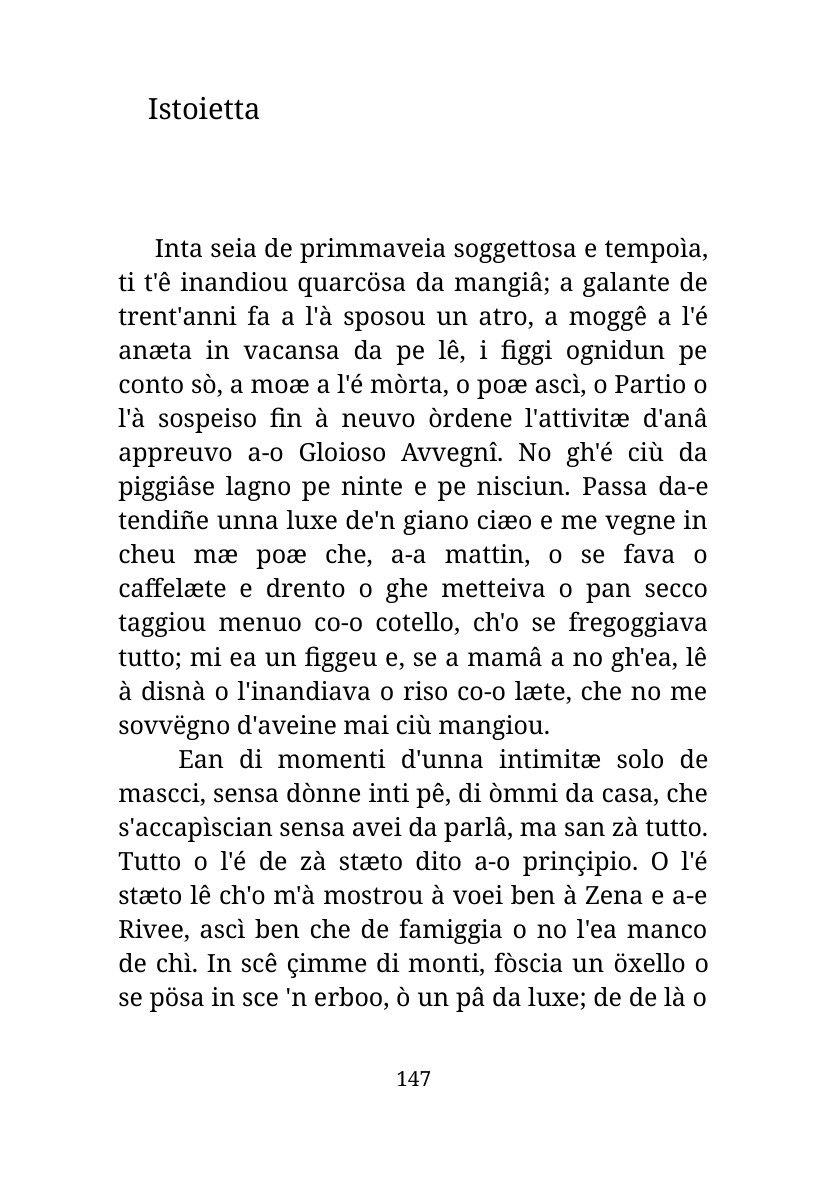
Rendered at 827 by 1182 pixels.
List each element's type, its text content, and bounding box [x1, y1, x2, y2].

text Inta seia de primmaveia soggettosa e tempoìa, ti t'ê inandiou quarcösa da mangiâ; a galante de trent'anni fa a l'à sposou un atro, a moggê a l'é anæta in vacansa da pe lê, i figgi ognidun pe conto sò, a moæ a l'é mòrta, o poæ ascì, o Partio o l'à sospeiso fin à neuvo òrdene l'attivitæ d'anâ appreuvo a-o Gloioso Avvegnî. No gh'é ciù da piggiâse lagno pe ninte e pe nisciun. Passa da-e tendiñe unna luxe de'n giano ciæo e me vegne in cheu mæ poæ che, a-a mattin, o se fava o caffelæte e drento o ghe metteiva o pan secco taggiou menuo co-o cotello, ch'o se fregoggiava tutto; mi ea un figgeu e, se a mamâ a no gh'ea, lê à disnà o l'inandiava o riso co-o læte, che no me sovvëgno d'aveine mai ciù mangiou. [118, 230, 709, 741]
text Ean di momenti d'unna intimitæ solo de mascci, sensa dònne inti pê, di òmmi da casa, che s'accapìscian sensa avei da parlâ, ma san zà tutto. Tutto o l'é de zà stæto dito a-o prinçipio. O l'é stæto lê ch'o m'à mostrou à voei ben à Zena e a-e Rivee, ascì ben che de famiggia o no l'ea manco de chì. In scê çimme di monti, fòscia un öxello o se pösa in sce 'n erboo, ò un pâ da luxe; de de là o [118, 741, 709, 1014]
text Istoietta [118, 88, 709, 128]
